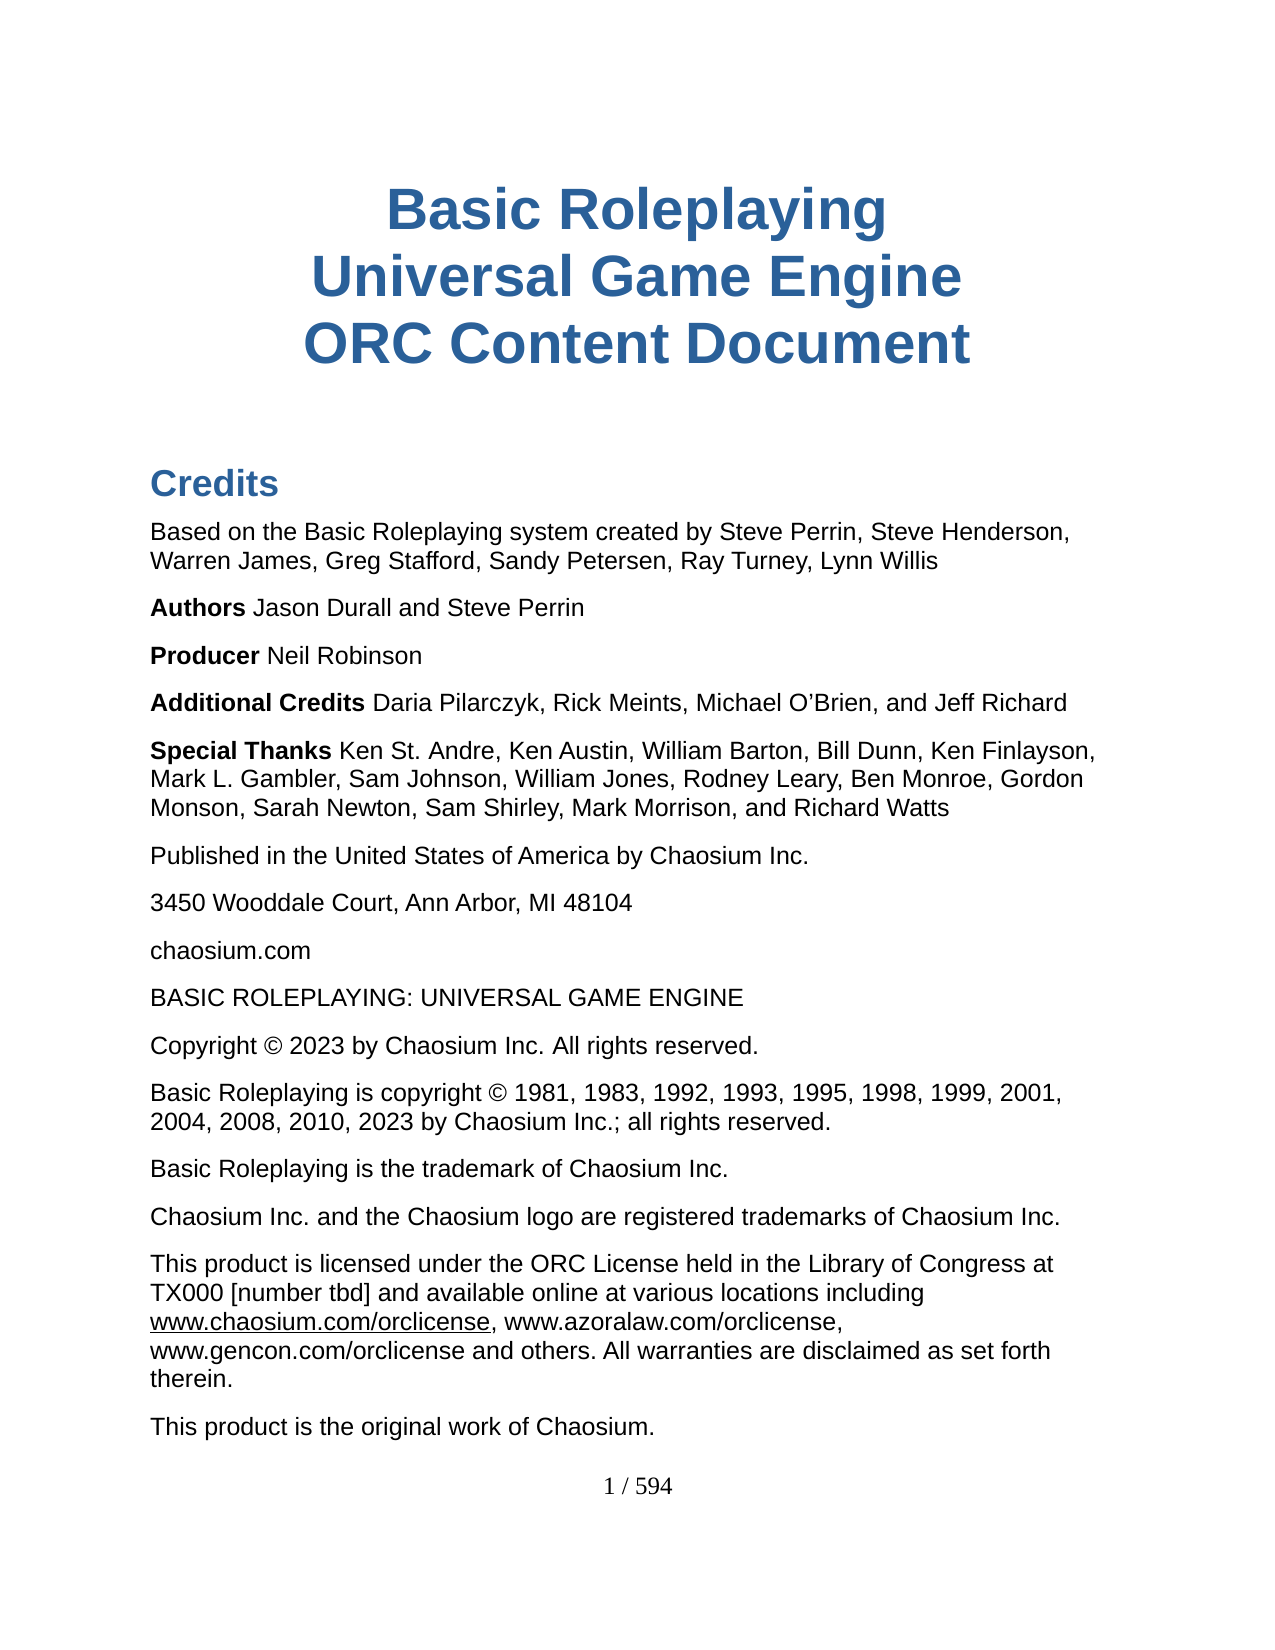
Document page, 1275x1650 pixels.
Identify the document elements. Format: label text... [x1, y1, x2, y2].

text This product is the original work of Chaosium. [150, 1412, 1125, 1441]
text Basic Roleplaying is copyright © 1981, 1983, 1992, 1993, 1995, 1998, 1999, 2001, 2004, 2008, 2010, 2023 by Chaosium Inc.; all rights reserved. [150, 1078, 1125, 1136]
text This product is licensed under the ORC License held in the Library of Congress at TX000 [number tbd] and available online at various locations including www.chaosium.com/orclicense, www.azoralaw.com/orclicense, www.gencon.com/orclicense and others. All warranties are disclaimed as set forth therein. [150, 1249, 1125, 1393]
text Chaosium Inc. and the Chaosium logo are registered trademarks of Chaosium Inc. [150, 1202, 1125, 1231]
text Additional Credits Daria Pilarczyk, Rick Meints, Michael O’Brien, and Jeff Richard [150, 688, 1125, 717]
text chaosium.com [150, 936, 1125, 964]
text Producer Neil Robinson [150, 641, 1125, 669]
text 3450 Wooddale Court, Ann Arbor, MI 48104 [150, 888, 1125, 917]
text BASIC ROLEPLAYING: UNIVERSAL GAME ENGINE [150, 983, 1125, 1012]
title Basic Roleplaying Universal Game Engine ORC Content Document [150, 175, 1125, 376]
text Published in the United States of America by Chaosium Inc. [150, 841, 1125, 869]
text Special Thanks Ken St. Andre, Ken Austin, William Barton, Bill Dunn, Ken Finlayson, Mark L. Gambler, Sam Johnson, William Jones, Rodney Leary, Ben Monroe, Gordon Monson, Sarah Newton, Sam Shirley, Mark Morrison, and Richard Watts [150, 736, 1125, 822]
text Basic Roleplaying is the trademark of Chaosium Inc. [150, 1154, 1125, 1183]
subtitle Credits [150, 461, 1125, 504]
text Copyright © 2023 by Chaosium Inc. All rights reserved. [150, 1031, 1125, 1059]
text Authors Jason Durall and Steve Perrin [150, 593, 1125, 622]
text Based on the Basic Roleplaying system created by Steve Perrin, Steve Henderson, Warren James, Greg Stafford, Sandy Petersen, Ray Turney, Lynn Willis [150, 517, 1125, 574]
